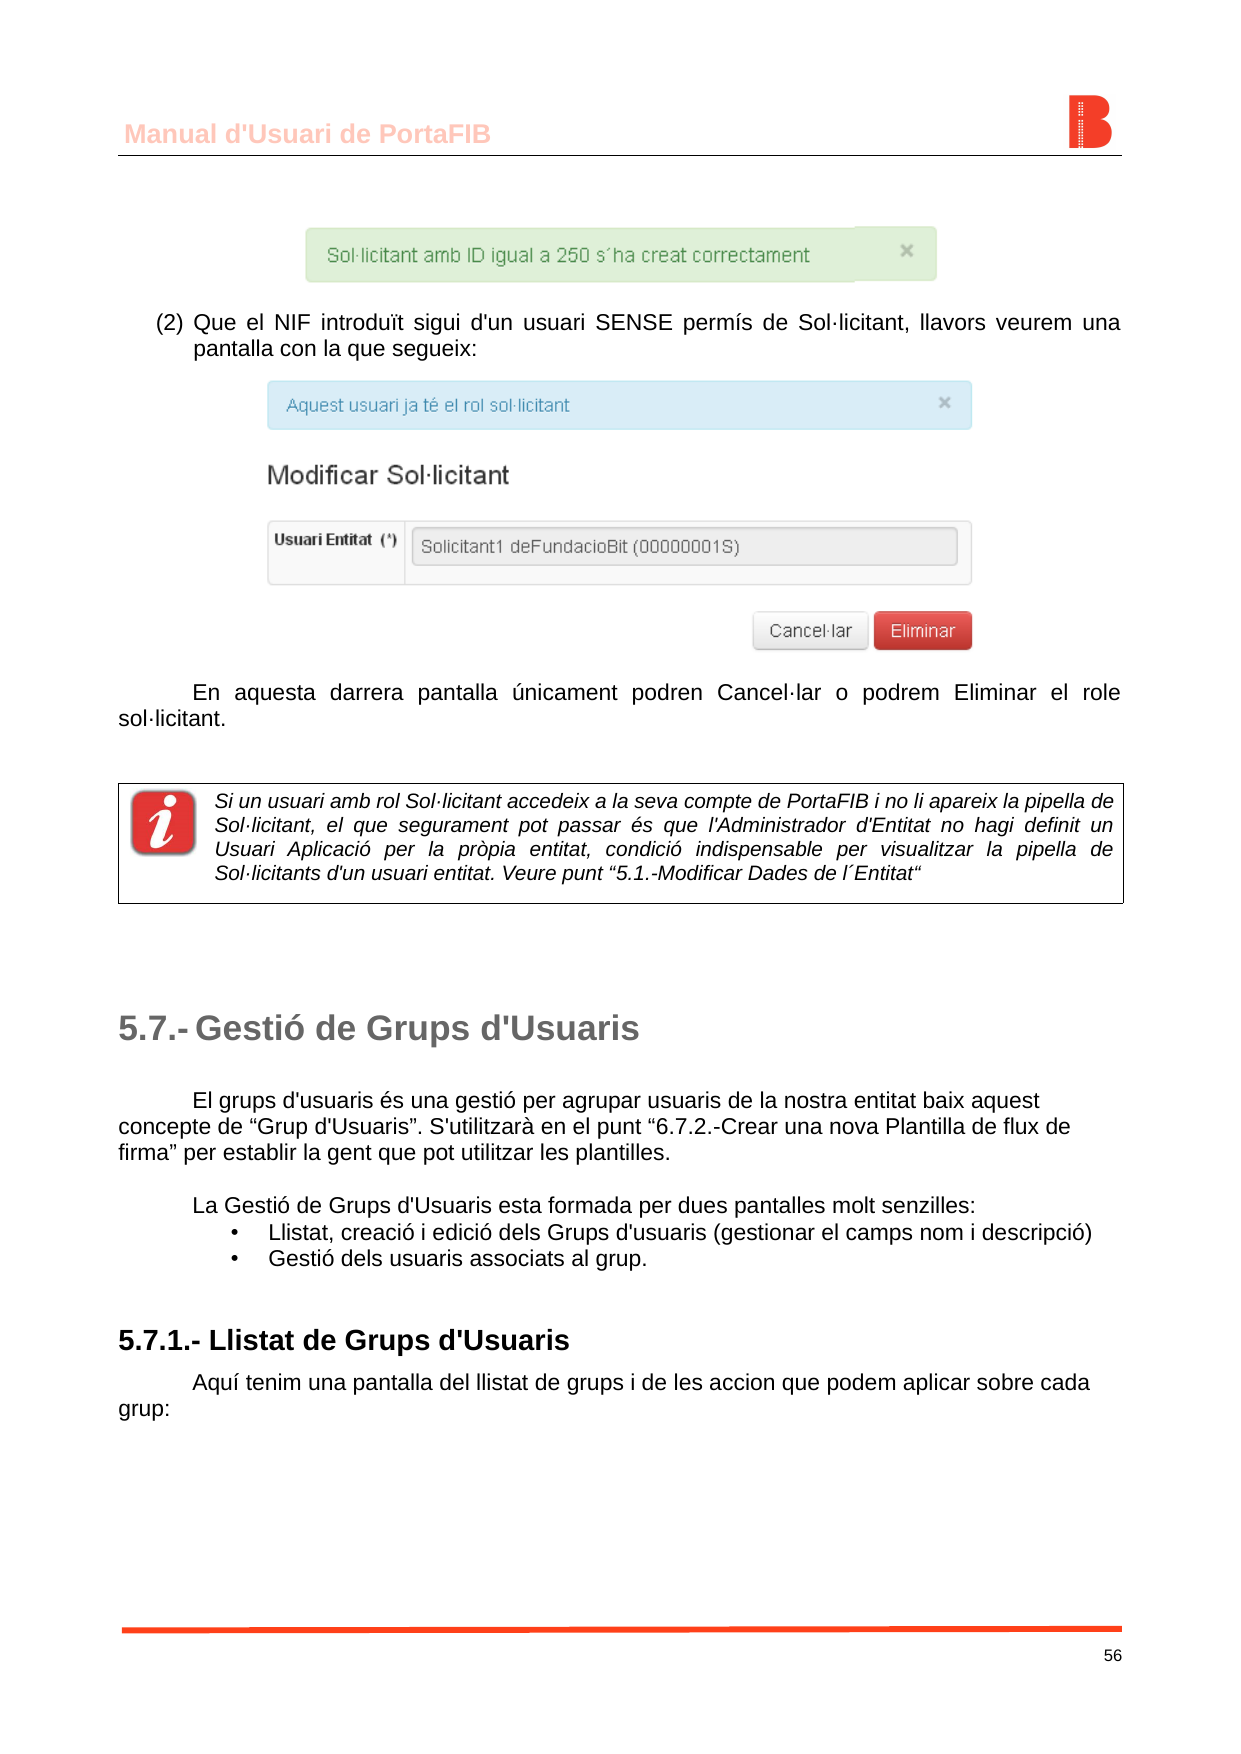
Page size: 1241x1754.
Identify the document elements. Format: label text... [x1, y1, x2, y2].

list Que el NIF introduït sigui d'un usuari SENSE permís de Sol·licitant, llavors veurem una pantalla con la que segueix: [156, 309, 1122, 361]
picture [252, 373, 988, 667]
table_header [119, 784, 209, 903]
subtitle Gestió de Grups d'Usuaris [118, 1007, 1122, 1048]
table_header Si un usuari amb rol Sol·licitant accedeix a la seva compte de PortaFIB i no li apareix la pipella de Sol·licitant, el que segurament pot passar és que l'Administrador d'Entitat no hagi definit un Usuari Aplicació per la pròpia entitat, condició indispensable per visualitzar la pipella de Sol·licitants d'un usuari entitat. Veure punt “5.1.-Modificar Dades de l´Entitat“ [209, 784, 1123, 903]
list Llistat, creació i edició dels Grups d'usuaris (gestionar el camps nom i descripció) [231, 1218, 1122, 1245]
text El grups d'usuaris és una gestió per agrupar usuaris de la nostra entitat baix aquest concepte de “Grup d'Usuaris”. S'utilitzarà en el punt “6.7.2.-Crear una nova Plantilla de flux de firma” per establir la gent que pot utilitzar les plantilles. [118, 1087, 1122, 1166]
picture [293, 215, 947, 297]
picture [1063, 94, 1117, 150]
list Gestió dels usuaris associats al grup. [231, 1245, 1122, 1271]
text En aquesta darrera pantalla únicament podren Cancel·lar o podrem Eliminar el role sol·licitant. [118, 679, 1122, 732]
text Aquí tenim una pantalla del llistat de grups i de les accion que podem aplicar sobre cada grup: [118, 1368, 1122, 1421]
text La Gestió de Grups d'Usuaris esta formada per dues pantalles molt senzilles: [118, 1192, 1122, 1218]
subtitle Llistat de Grups d'Usuaris [118, 1322, 1122, 1356]
picture [129, 788, 198, 857]
